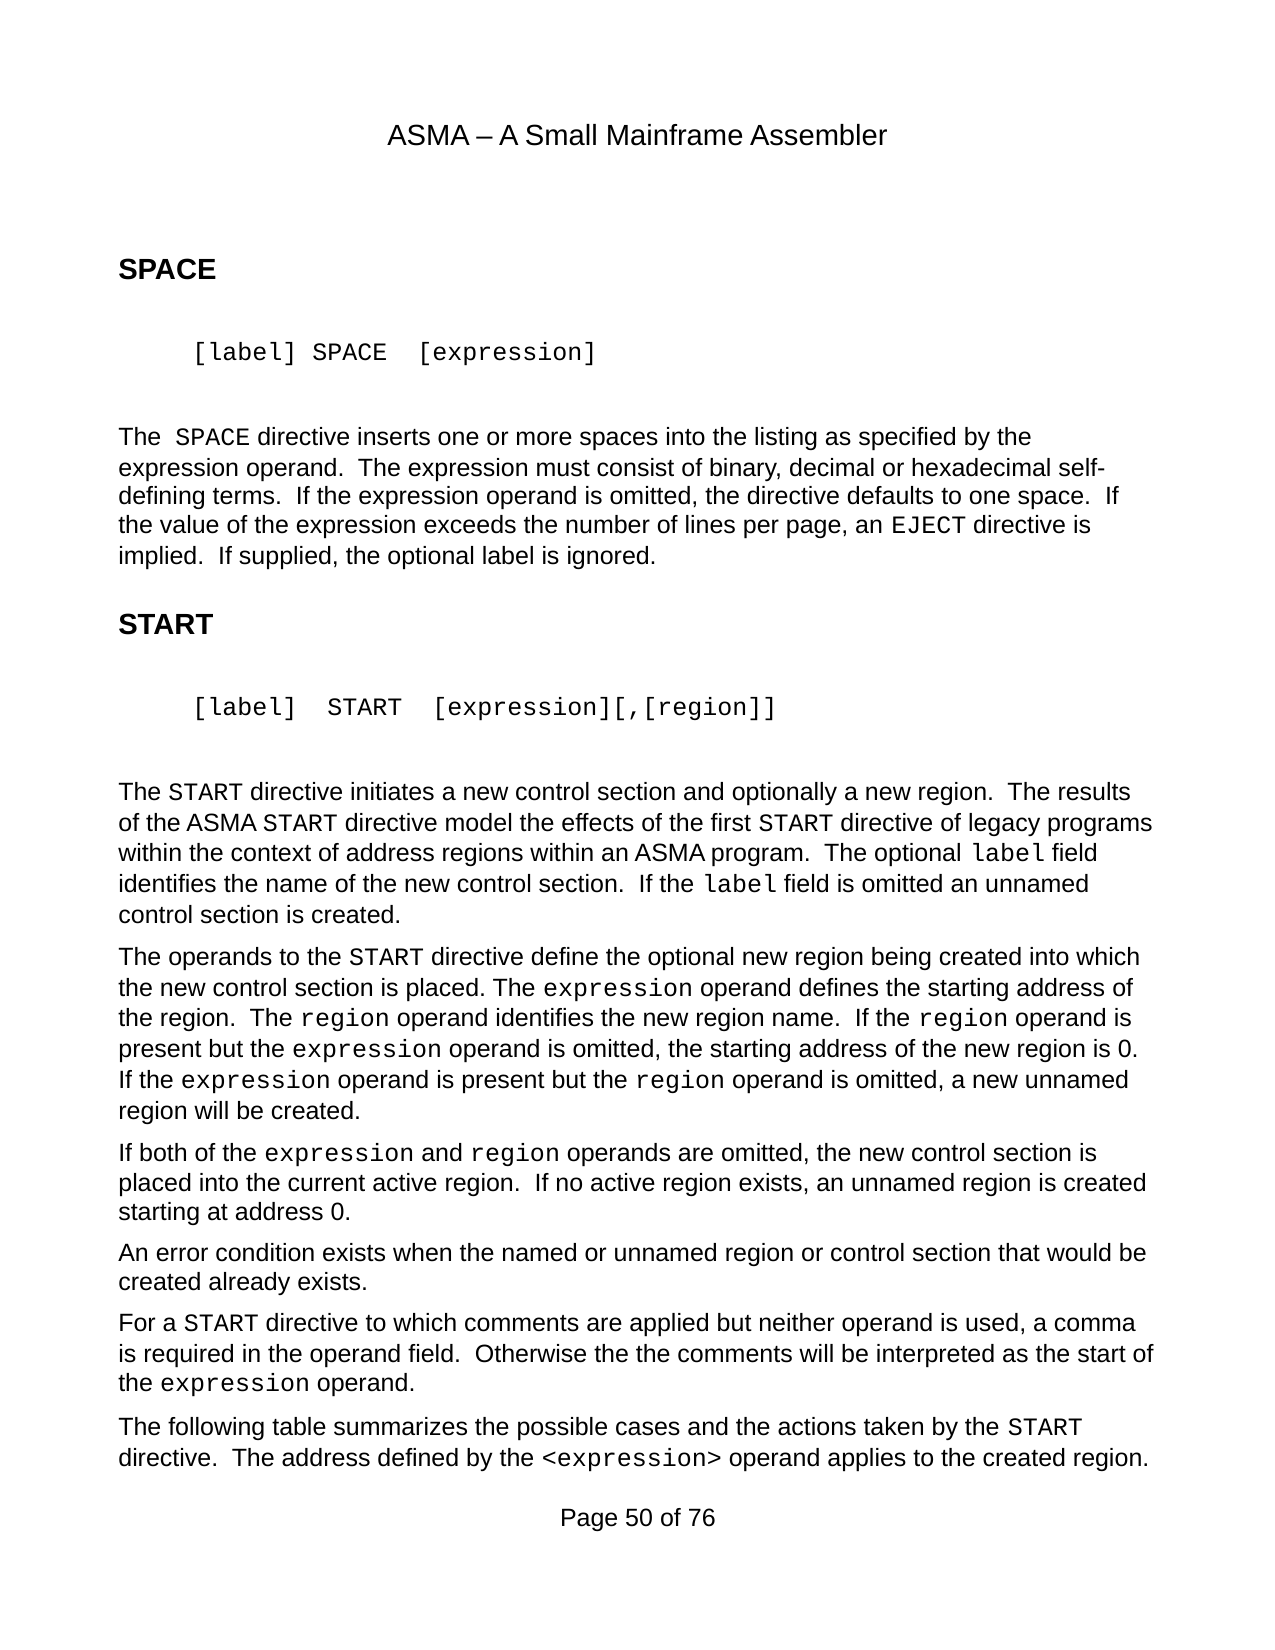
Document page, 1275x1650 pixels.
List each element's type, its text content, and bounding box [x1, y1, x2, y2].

text An error condition exists when the named or unnamed region or control section that would be created already exists. [118, 1238, 1157, 1296]
text The START directive initiates a new control section and optionally a new region. The results of the ASMA START directive model the effects of the first START directive of legacy programs within the context of address regions within an ASMA program. The optional label field identifies the name of the new control section. If the label field is omitted an unnamed control section is created. [118, 777, 1157, 929]
text [label] START [expression][,[region]] [192, 694, 1157, 723]
text The following table summarizes the possible cases and the actions taken by the START directive. The address defined by the <expression> operand applies to the created region. [118, 1412, 1157, 1473]
subtitle SPACE [118, 252, 1157, 286]
text [label] SPACE [expression] [192, 339, 1157, 368]
text For a START directive to which comments are applied but neither operand is used, a comma is required in the operand field. Otherwise the the comments will be interpreted as the start of the expression operand. [118, 1308, 1157, 1399]
text The SPACE directive inserts one or more spaces into the listing as specified by the expression operand. The expression must consist of binary, decimal or hexadecimal self-defining terms. If the expression operand is omitted, the directive defaults to one space. If the value of the expression exceeds the number of lines per page, an EJECT directive is implied. If supplied, the optional label is ignored. [118, 422, 1157, 570]
text If both of the expression and region operands are omitted, the new control section is placed into the current active region. If no active region exists, an unnamed region is created starting at address 0. [118, 1137, 1157, 1226]
subtitle START [118, 607, 1157, 641]
text The operands to the START directive define the optional new region being created into which the new control section is placed. The expression operand defines the starting address of the region. The region operand identifies the new region name. If the region operand is present but the expression operand is omitted, the starting address of the new region is 0. If the expression operand is present but the region operand is omitted, a new unnamed region will be created. [118, 942, 1157, 1125]
